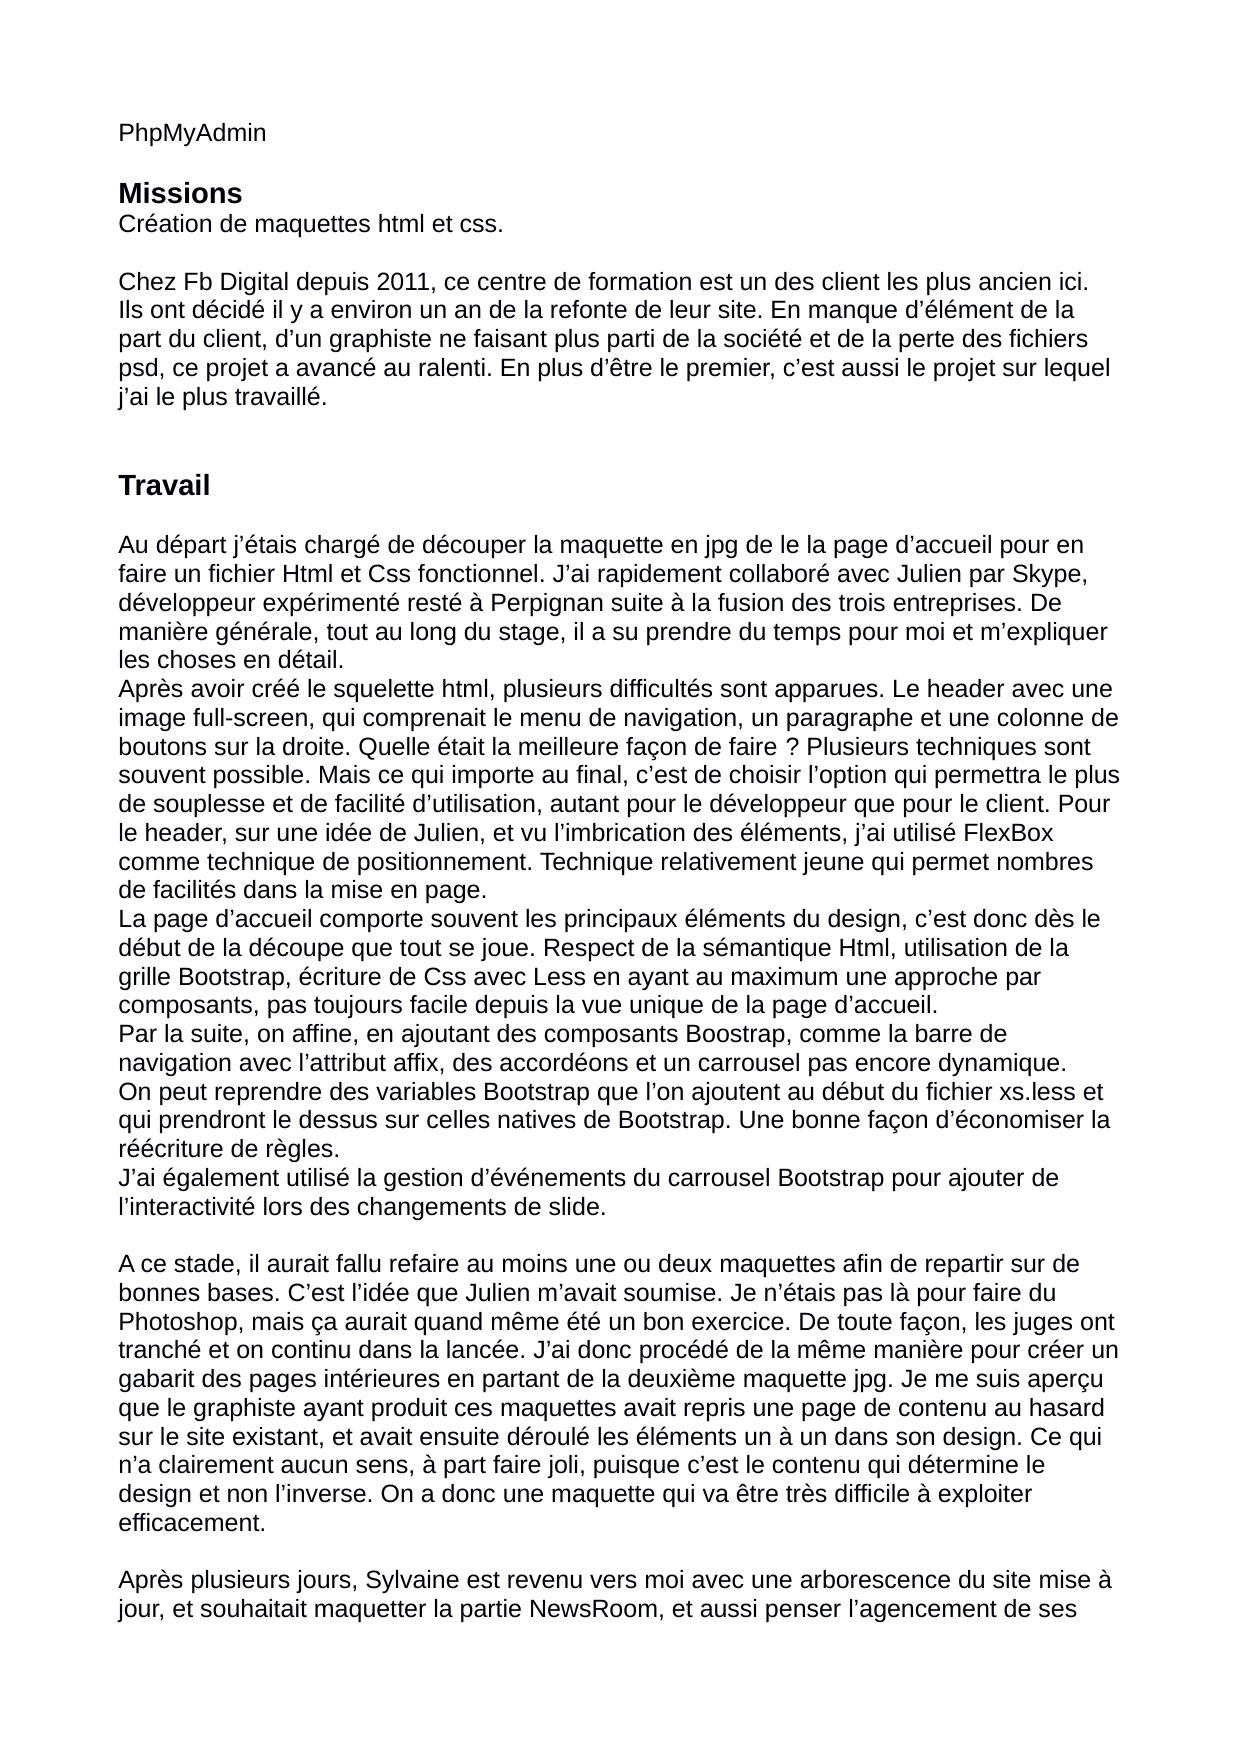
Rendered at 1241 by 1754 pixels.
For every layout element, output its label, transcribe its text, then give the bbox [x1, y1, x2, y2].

text A ce stade, il aurait fallu refaire au moins une ou deux maquettes afin de repartir sur de bonnes bases. C’est l’idée que Julien m’avait soumise. Je n’étais pas là pour faire du Photoshop, mais ça aurait quand même été un bon exercice. De toute façon, les juges ont tranché et on continu dans la lancée. J’ai donc procédé de la même manière pour créer un gabarit des pages intérieures en partant de la deuxième maquette jpg. Je me suis aperçu que le graphiste ayant produit ces maquettes avait repris une page de contenu au hasard sur le site existant, et avait ensuite déroulé les éléments un à un dans son design. Ce qui n’a clairement aucun sens, à part faire joli, puisque c’est le contenu qui détermine le design et non l’inverse. On a donc une maquette qui va être très difficile à exploiter efficacement. [118, 1249, 1122, 1536]
text Après avoir créé le squelette html, plusieurs difficultés sont apparues. Le header avec une image full-screen, qui comprenait le menu de navigation, un paragraphe et une colonne de boutons sur la droite. Quelle était la meilleure façon de faire ? Plusieurs techniques sont souvent possible. Mais ce qui importe au final, c’est de choisir l’option qui permettra le plus de souplesse et de facilité d’utilisation, autant pour le développeur que pour le client. Pour le header, sur une idée de Julien, et vu l’imbrication des éléments, j’ai utilisé FlexBox comme technique de positionnement. Technique relativement jeune qui permet nombres de facilités dans la mise en page. [118, 674, 1122, 904]
text On peut reprendre des variables Bootstrap que l’on ajoutent au début du fichier xs.less et qui prendront le dessus sur celles natives de Bootstrap. Une bonne façon d’économiser la réécriture de règles. [118, 1076, 1122, 1163]
text Après plusieurs jours, Sylvaine est revenu vers moi avec une arborescence du site mise à jour, et souhaitait maquetter la partie NewsRoom, et aussi penser l’agencement de ses [118, 1565, 1122, 1623]
text Travail [118, 468, 1122, 501]
text La page d’accueil comporte souvent les principaux éléments du design, c’est donc dès le début de la découpe que tout se joue. Respect de la sémantique Html, utilisation de la grille Bootstrap, écriture de Css avec Less en ayant au maximum une approche par composants, pas toujours facile depuis la vue unique de la page d’accueil. [118, 904, 1122, 1019]
text PhpMyAdmin [118, 118, 1122, 147]
text J’ai également utilisé la gestion d’événements du carrousel Bootstrap pour ajouter de l’interactivité lors des changements de slide. [118, 1163, 1122, 1220]
text Par la suite, on affine, en ajoutant des composants Boostrap, comme la barre de navigation avec l’attribut affix, des accordéons et un carrousel pas encore dynamique. [118, 1019, 1122, 1076]
text Création de maquettes html et css. [118, 209, 1122, 238]
text Au départ j’étais chargé de découper la maquette en jpg de le la page d’accueil pour en faire un fichier Html et Css fonctionnel. J’ai rapidement collaboré avec Julien par Skype, développeur expérimenté resté à Perpignan suite à la fusion des trois entreprises. De manière générale, tout au long du stage, il a su prendre du temps pour moi et m’expliquer les choses en détail. [118, 530, 1122, 674]
text Chez Fb Digital depuis 2011, ce centre de formation est un des client les plus ancien ici. Ils ont décidé il y a environ un an de la refonte de leur site. En manque d’élément de la part du client, d’un graphiste ne faisant plus parti de la société et de la perte des fichiers psd, ce projet a avancé au ralenti. En plus d’être le premier, c’est aussi le projet sur lequel j’ai le plus travaillé. [118, 267, 1122, 410]
text Missions [118, 176, 1122, 209]
